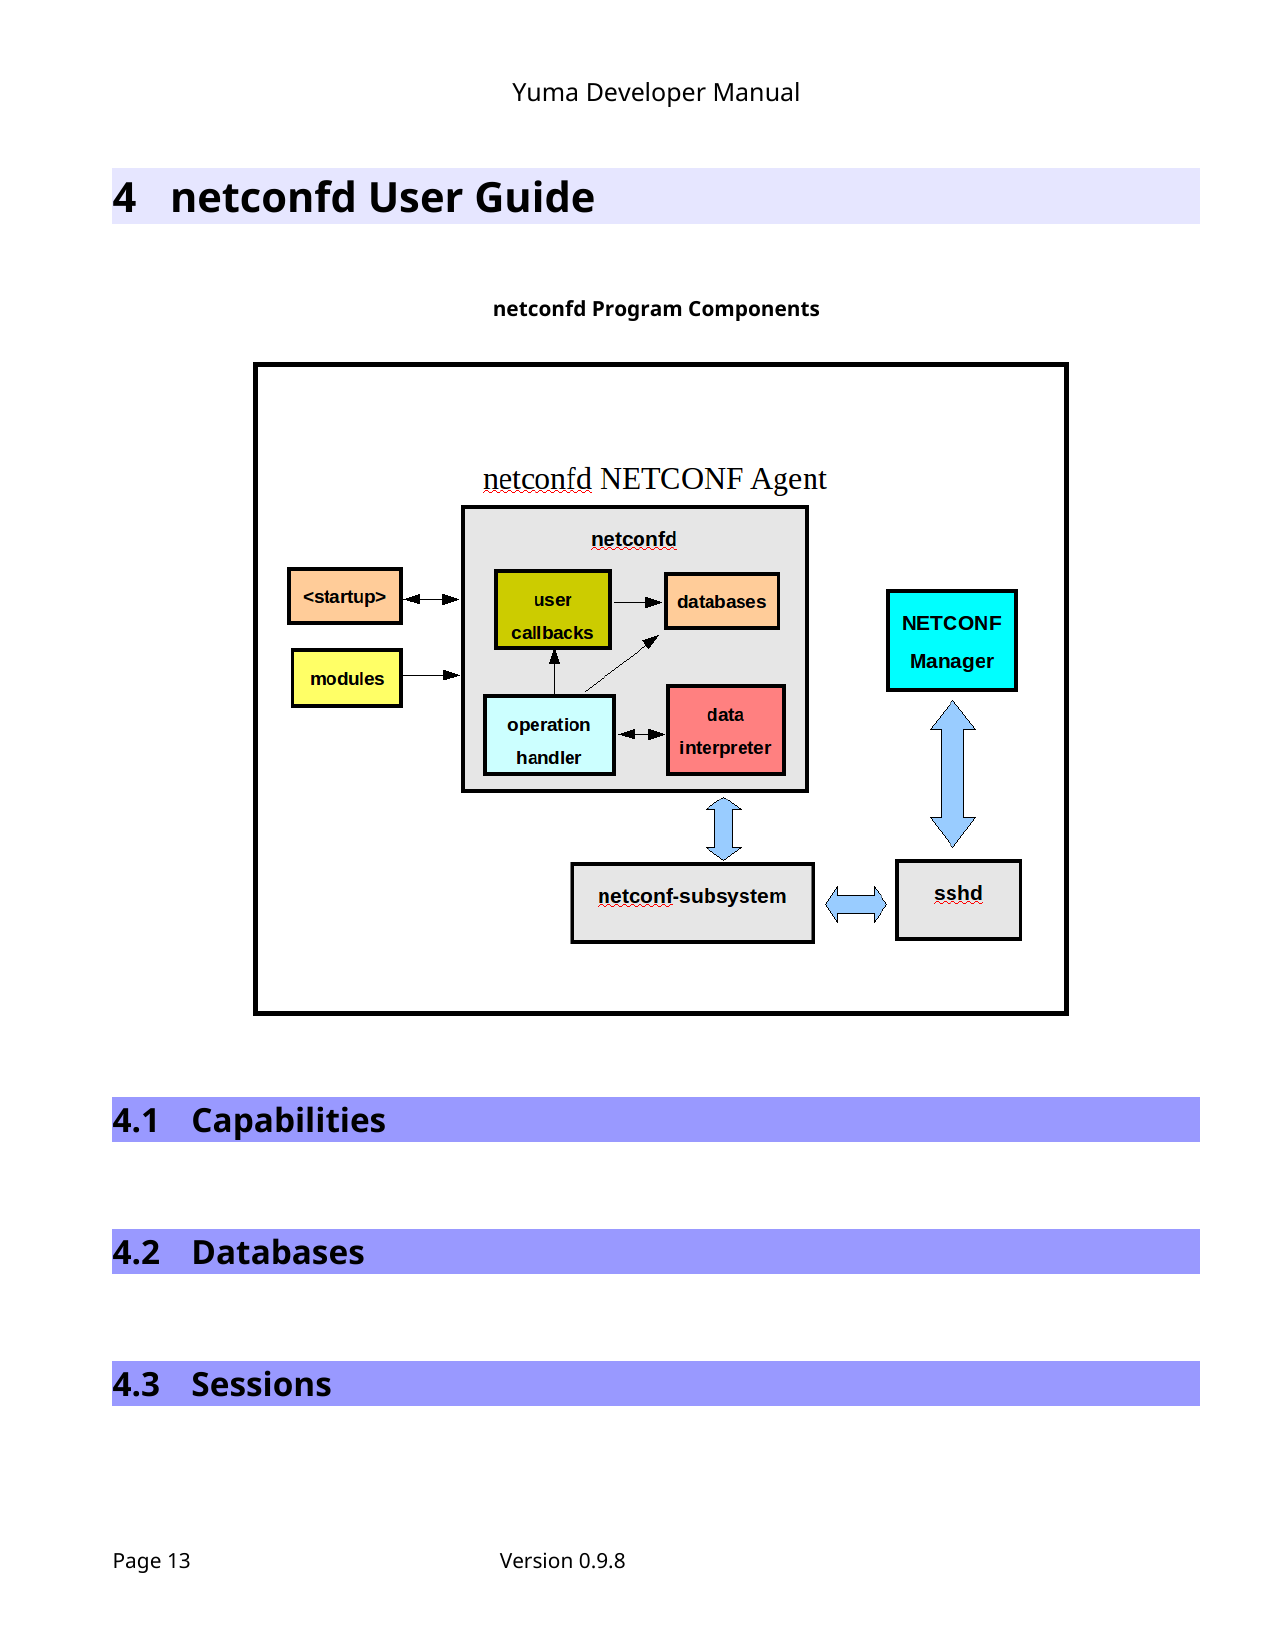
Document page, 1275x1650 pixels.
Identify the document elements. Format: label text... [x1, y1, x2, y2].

subtitle Capabilities [112, 1097, 1200, 1142]
subtitle netconfd Program Components [127, 294, 1185, 323]
picture [190, 323, 1123, 1039]
subtitle netconfd User Guide [112, 168, 1200, 224]
subtitle Sessions [112, 1361, 1200, 1406]
subtitle Databases [112, 1229, 1200, 1274]
